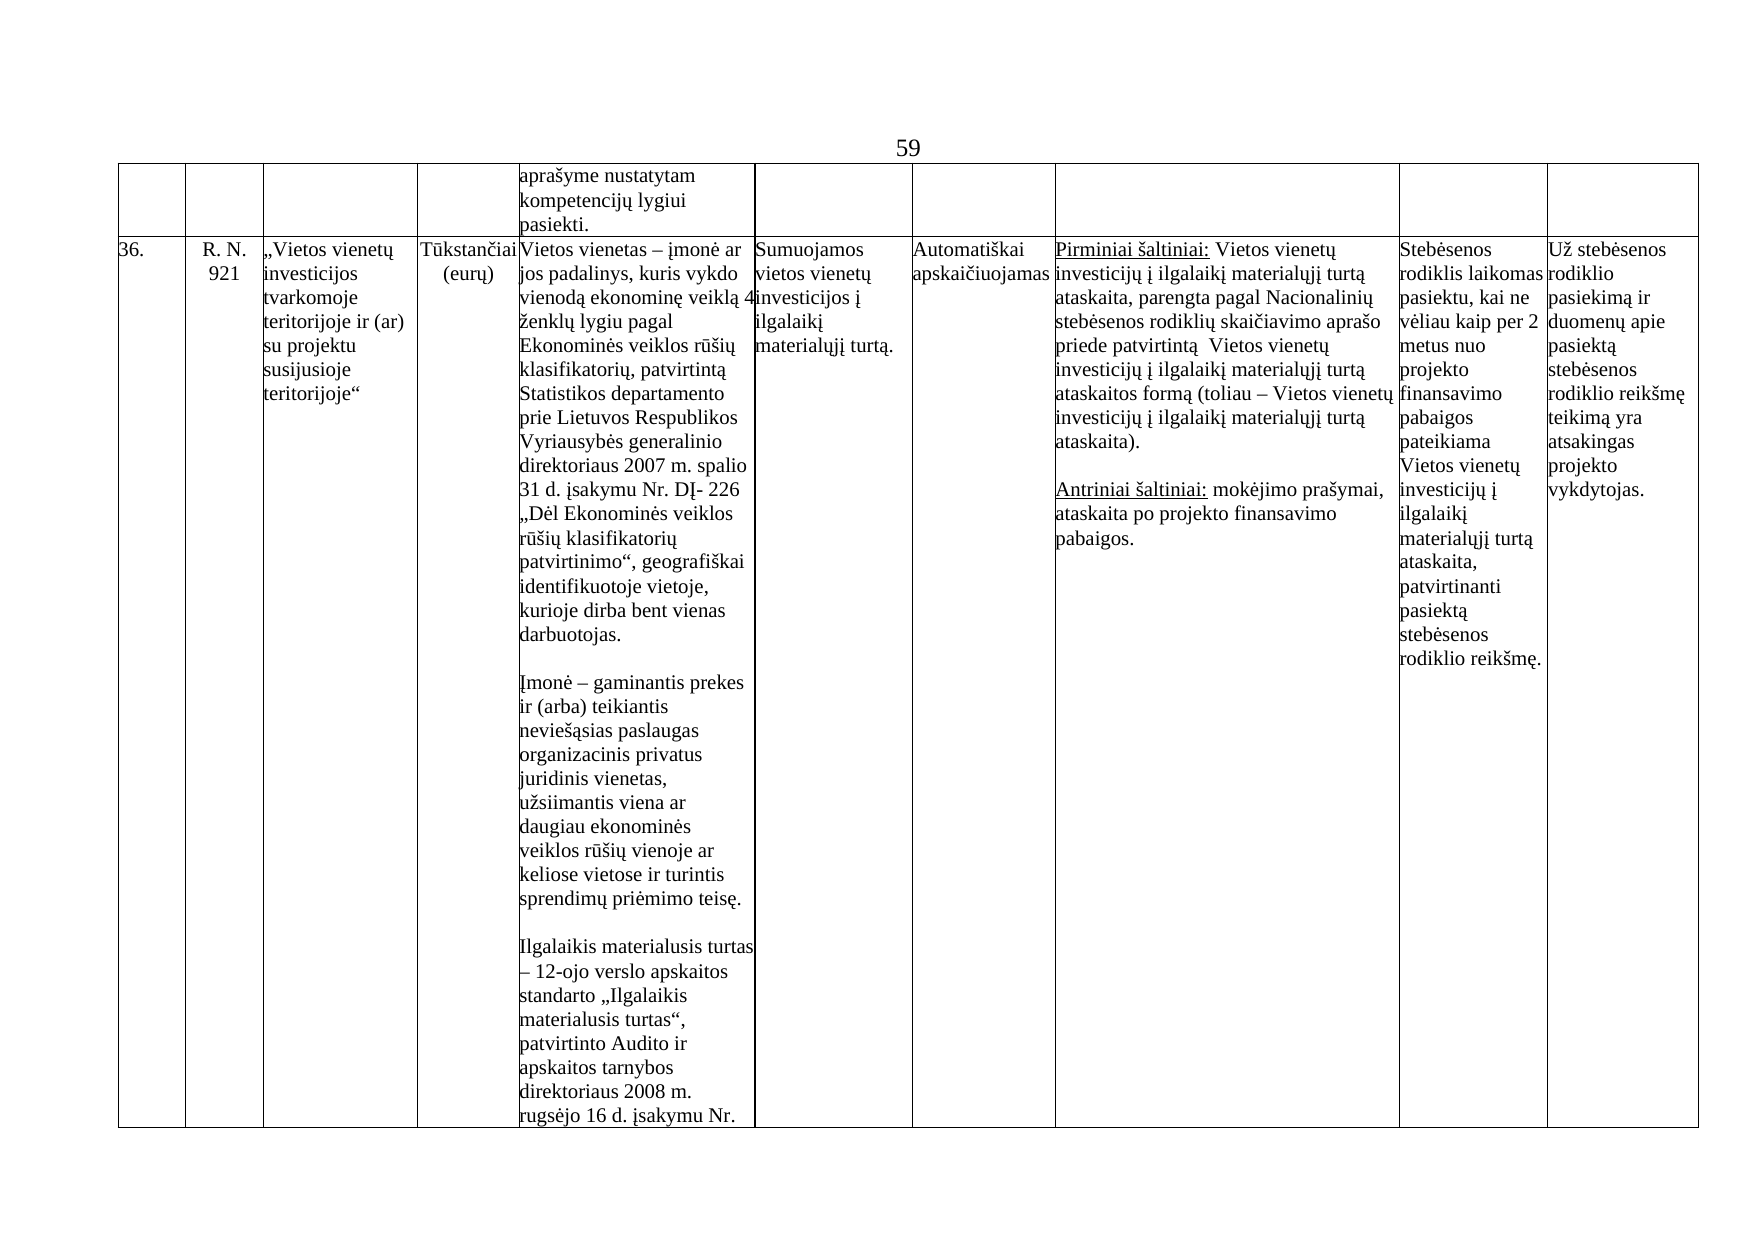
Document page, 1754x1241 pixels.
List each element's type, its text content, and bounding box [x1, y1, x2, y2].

table_cell Už stebėsenos rodiklio pasiekimą ir duomenų apie pasiektą stebėsenos rodiklio reikšmę teikimą yra atsakingas projekto vykdytojas. [1548, 237, 1698, 1127]
table_cell [1056, 164, 1399, 236]
table_cell [119, 164, 185, 236]
table_cell „Vietos vienetų investicijos tvarkomoje teritorijoje ir (ar) su projektu susijusioje teritorijoje“ [264, 237, 417, 1127]
table_cell aprašyme nustatytam kompetencijų lygiui pasiekti. [520, 164, 754, 236]
table_cell [756, 164, 912, 236]
table_cell Vietos vienetas – įmonė ar jos padalinys, kuris vykdo vienodą ekonominę veiklą 4 ženklų lygiu pagal Ekonominės veiklos rūšių klasifikatorių, patvirtintą Statistikos departamento prie Lietuvos Respublikos Vyriausybės generalinio direktoriaus 2007 m. spalio 31 d. įsakymu Nr. DĮ- 226 „Dėl Ekonominės veiklos rūšių klasifikatorių patvirtinimo“, geografiškai identifikuotoje vietoje, kurioje dirba bent vienas darbuotojas. Įmonė – gaminantis prekes ir (arba) teikiantis neviešąsias paslaugas organizacinis privatus juridinis vienetas, užsiimantis viena ar daugiau ekonominės veiklos rūšių vienoje ar keliose vietose ir turintis sprendimų priėmimo teisę. Ilgalaikis materialusis turtas – 12-ojo verslo apskaitos standarto „Ilgalaikis materialusis turtas“, patvirtinto Audito ir apskaitos tarnybos direktoriaus 2008 m. rugsėjo 16 d. įsakymu Nr. [520, 237, 754, 1127]
table_cell Sumuojamos vietos vienetų investicijos į ilgalaikį materialųjį turtą. [756, 237, 912, 1127]
table_cell [1400, 164, 1547, 236]
table_cell Pirminiai šaltiniai: Vietos vienetų investicijų į ilgalaikį materialųjį turtą ataskaita, parengta pagal Nacionalinių stebėsenos rodiklių skaičiavimo aprašo priede patvirtintą Vietos vienetų investicijų į ilgalaikį materialųjį turtą ataskaitos formą (toliau – Vietos vienetų investicijų į ilgalaikį materialųjį turtą ataskaita). Antriniai šaltiniai: mokėjimo prašymai, ataskaita po projekto finansavimo pabaigos. [1056, 237, 1399, 1127]
table_cell Stebėsenos rodiklis laikomas pasiektu, kai ne vėliau kaip per 2 metus nuo projekto finansavimo pabaigos pateikiama Vietos vienetų investicijų į ilgalaikį materialųjį turtą ataskaita, patvirtinanti pasiektą stebėsenos rodiklio reikšmę. [1400, 237, 1547, 1127]
table_cell [264, 164, 417, 236]
table_cell Automatiškai apskaičiuojamas [913, 237, 1055, 1127]
table_cell Tūkstančiai (eurų) [418, 237, 519, 1127]
table_cell R. N. 921 [186, 237, 263, 1127]
table_cell 36. [119, 237, 185, 1127]
table_cell [913, 164, 1055, 236]
table_cell [418, 164, 519, 236]
table_cell [186, 164, 263, 236]
table_cell [1548, 164, 1698, 236]
